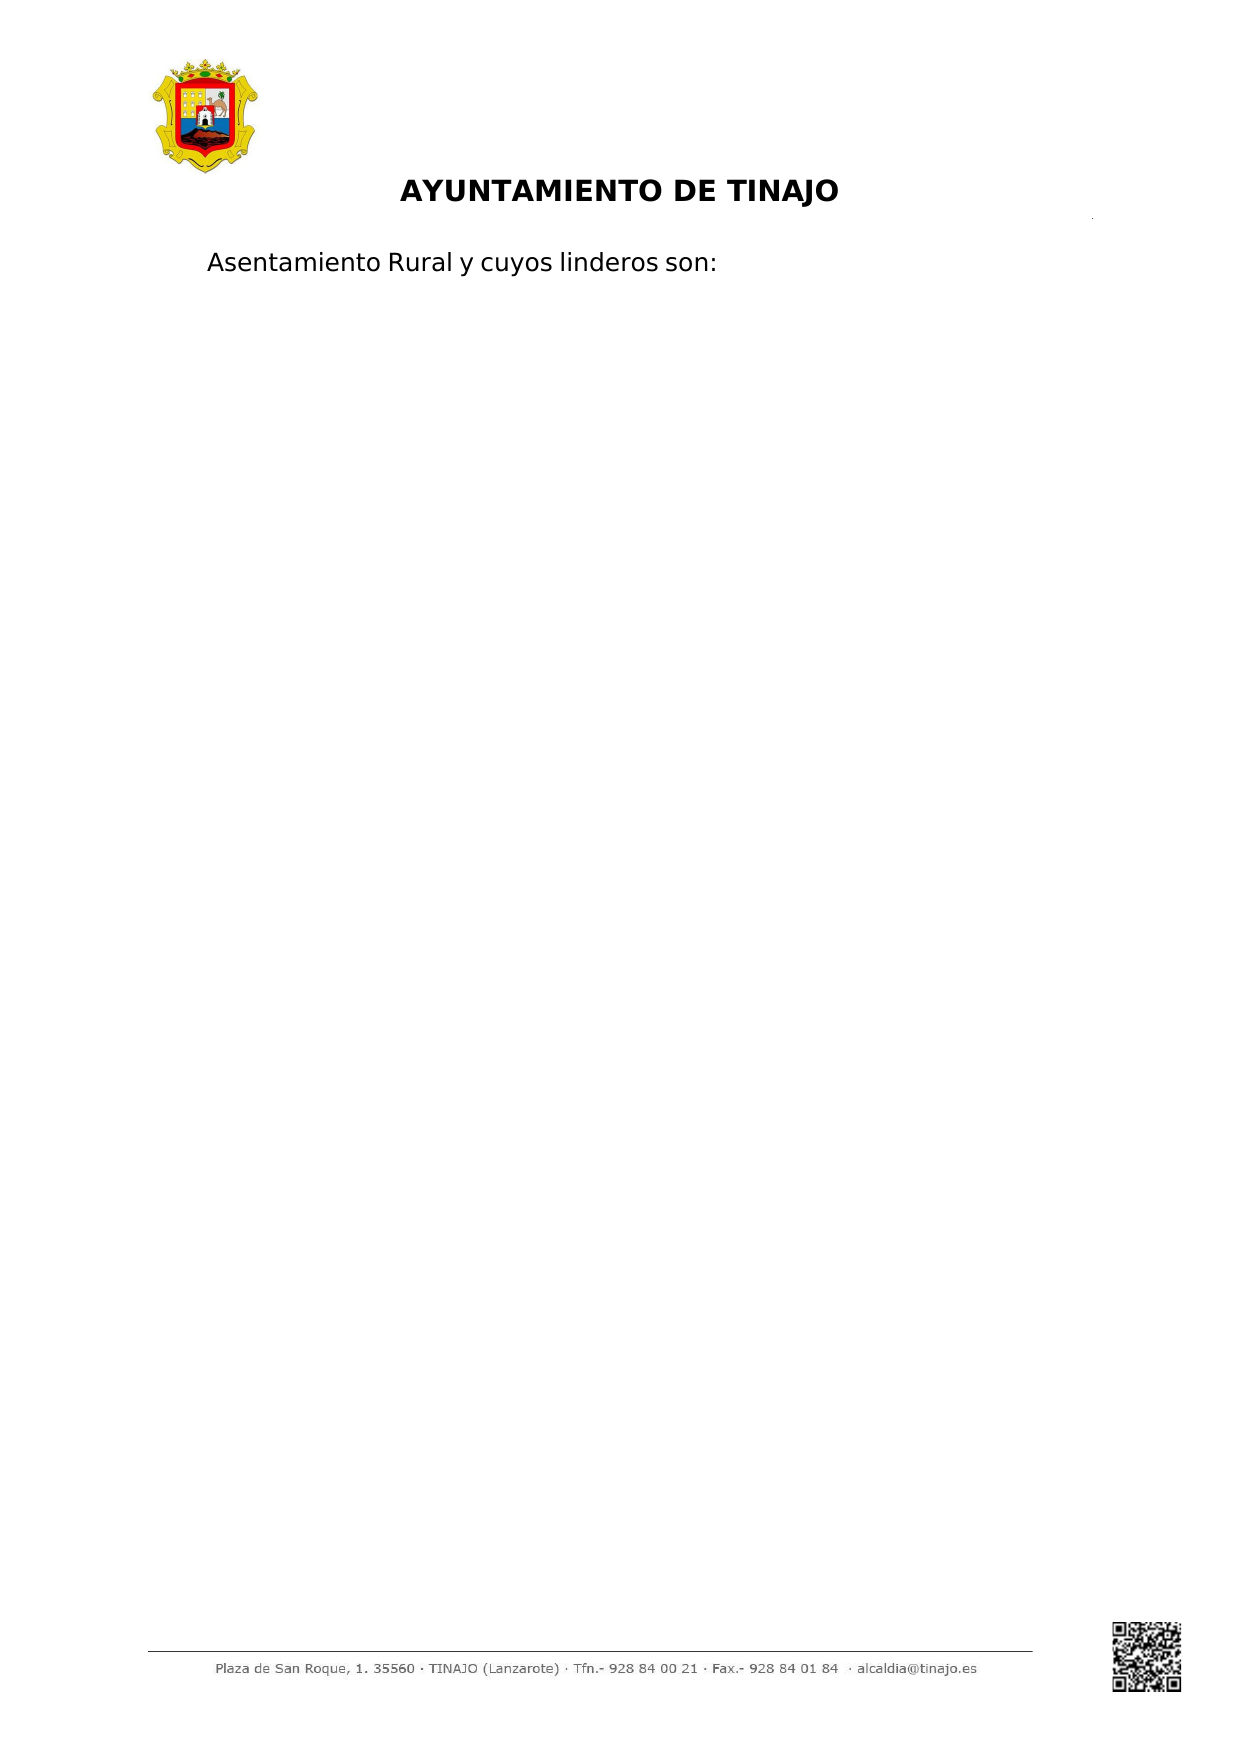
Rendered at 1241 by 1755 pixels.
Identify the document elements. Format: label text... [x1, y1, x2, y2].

text Asentamiento Rural y cuyos linderos son: [207, 248, 1034, 277]
